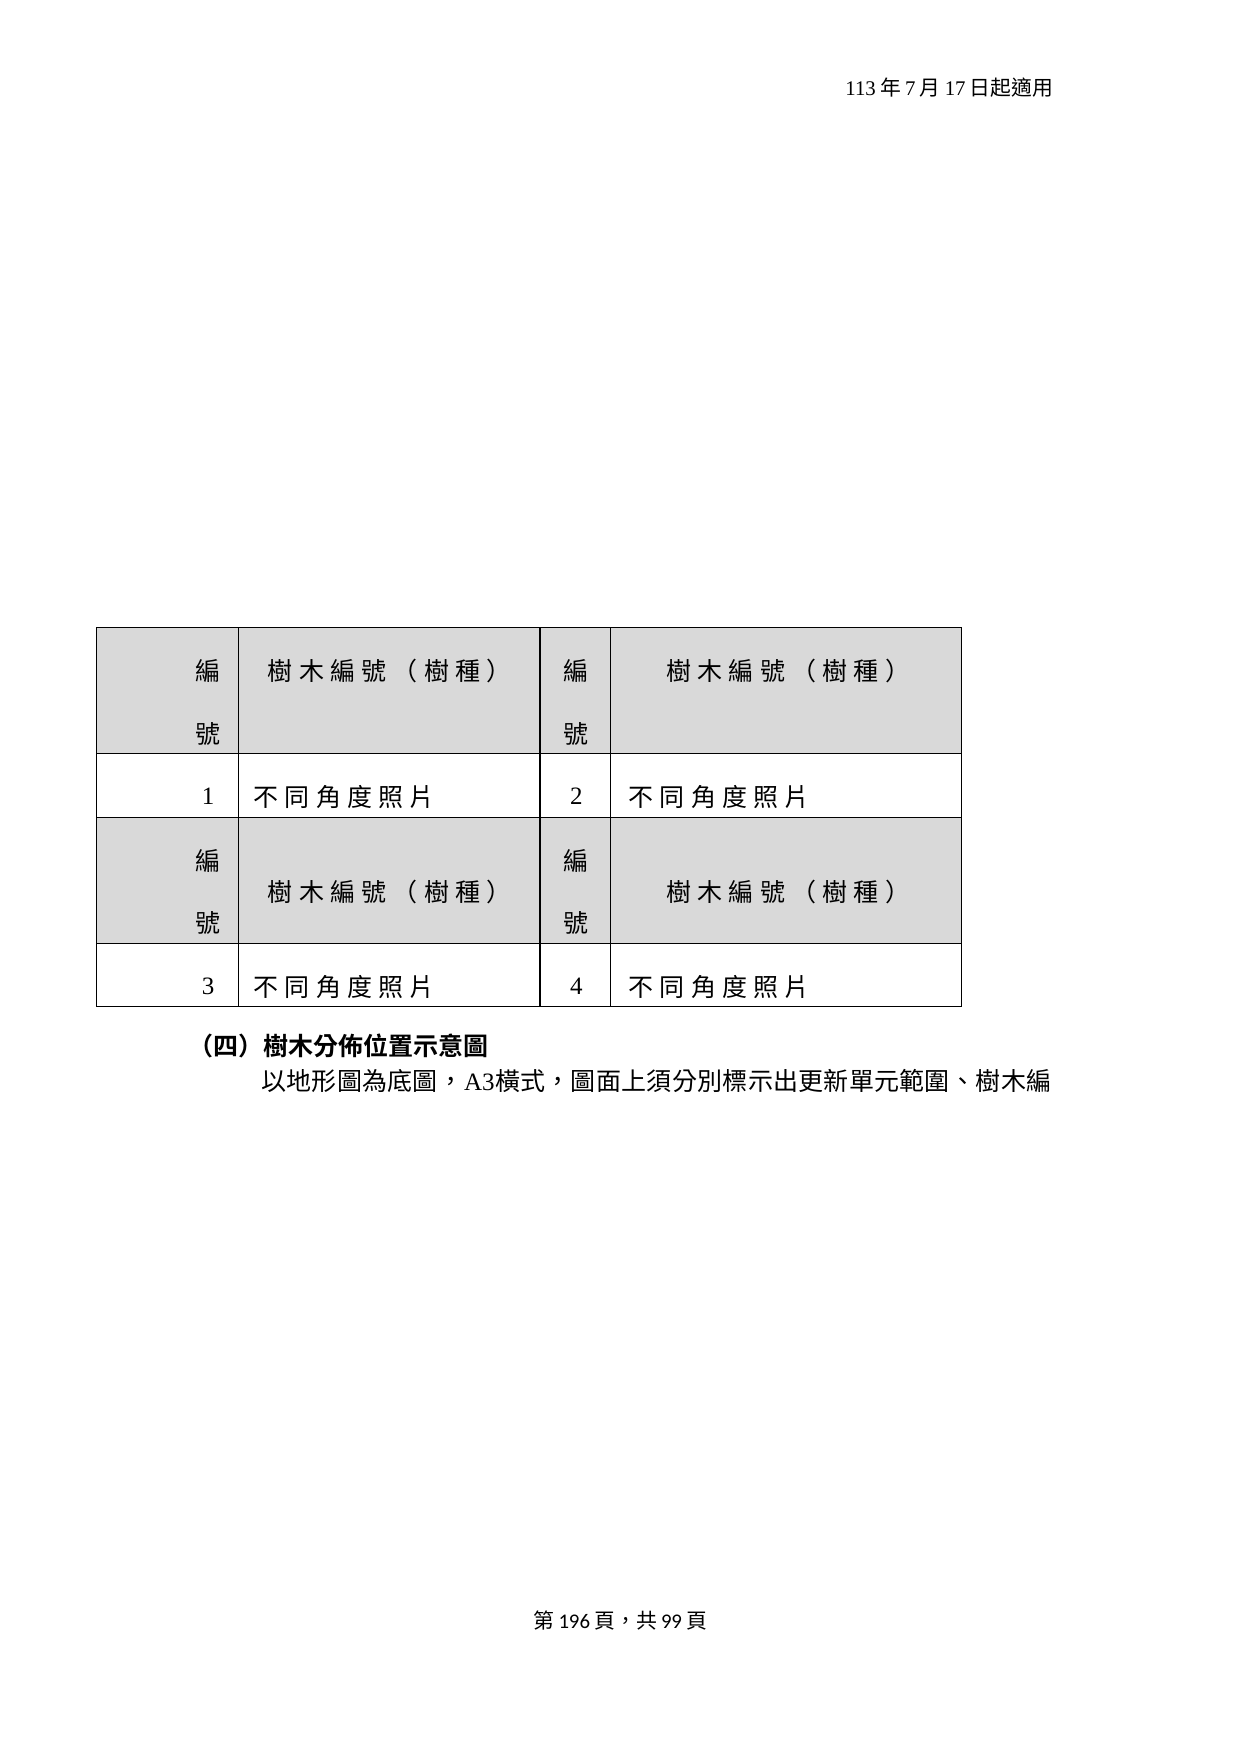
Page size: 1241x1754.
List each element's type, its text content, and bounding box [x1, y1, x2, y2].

table_cell 樹木編號（樹種） [611, 818, 961, 943]
table_cell 樹木編號（樹種） [239, 818, 539, 943]
table_cell 1 [97, 754, 238, 817]
text （四）樹木分佈位置示意圖 [188, 1026, 1052, 1062]
text 以地形圖為底圖，A3橫式，圖面上須分別標示出更新單元範圍、樹木編 [261, 1062, 1052, 1098]
table_cell 不同角度照片 [611, 754, 961, 817]
table_cell 4 [541, 944, 610, 1006]
table_cell 3 [97, 944, 238, 1006]
table_header 樹木編號（樹種） [611, 628, 961, 753]
table_header 樹木編號（樹種） [239, 628, 539, 753]
table_cell 2 [541, 754, 610, 817]
table_header 編號 [97, 628, 238, 753]
table_cell 不同角度照片 [239, 754, 539, 817]
table_cell 不同角度照片 [611, 944, 961, 1006]
table_cell 不同角度照片 [239, 944, 539, 1006]
table_cell 編號 [97, 818, 238, 943]
table_cell 編號 [541, 818, 610, 943]
table_header 編號 [541, 628, 610, 753]
